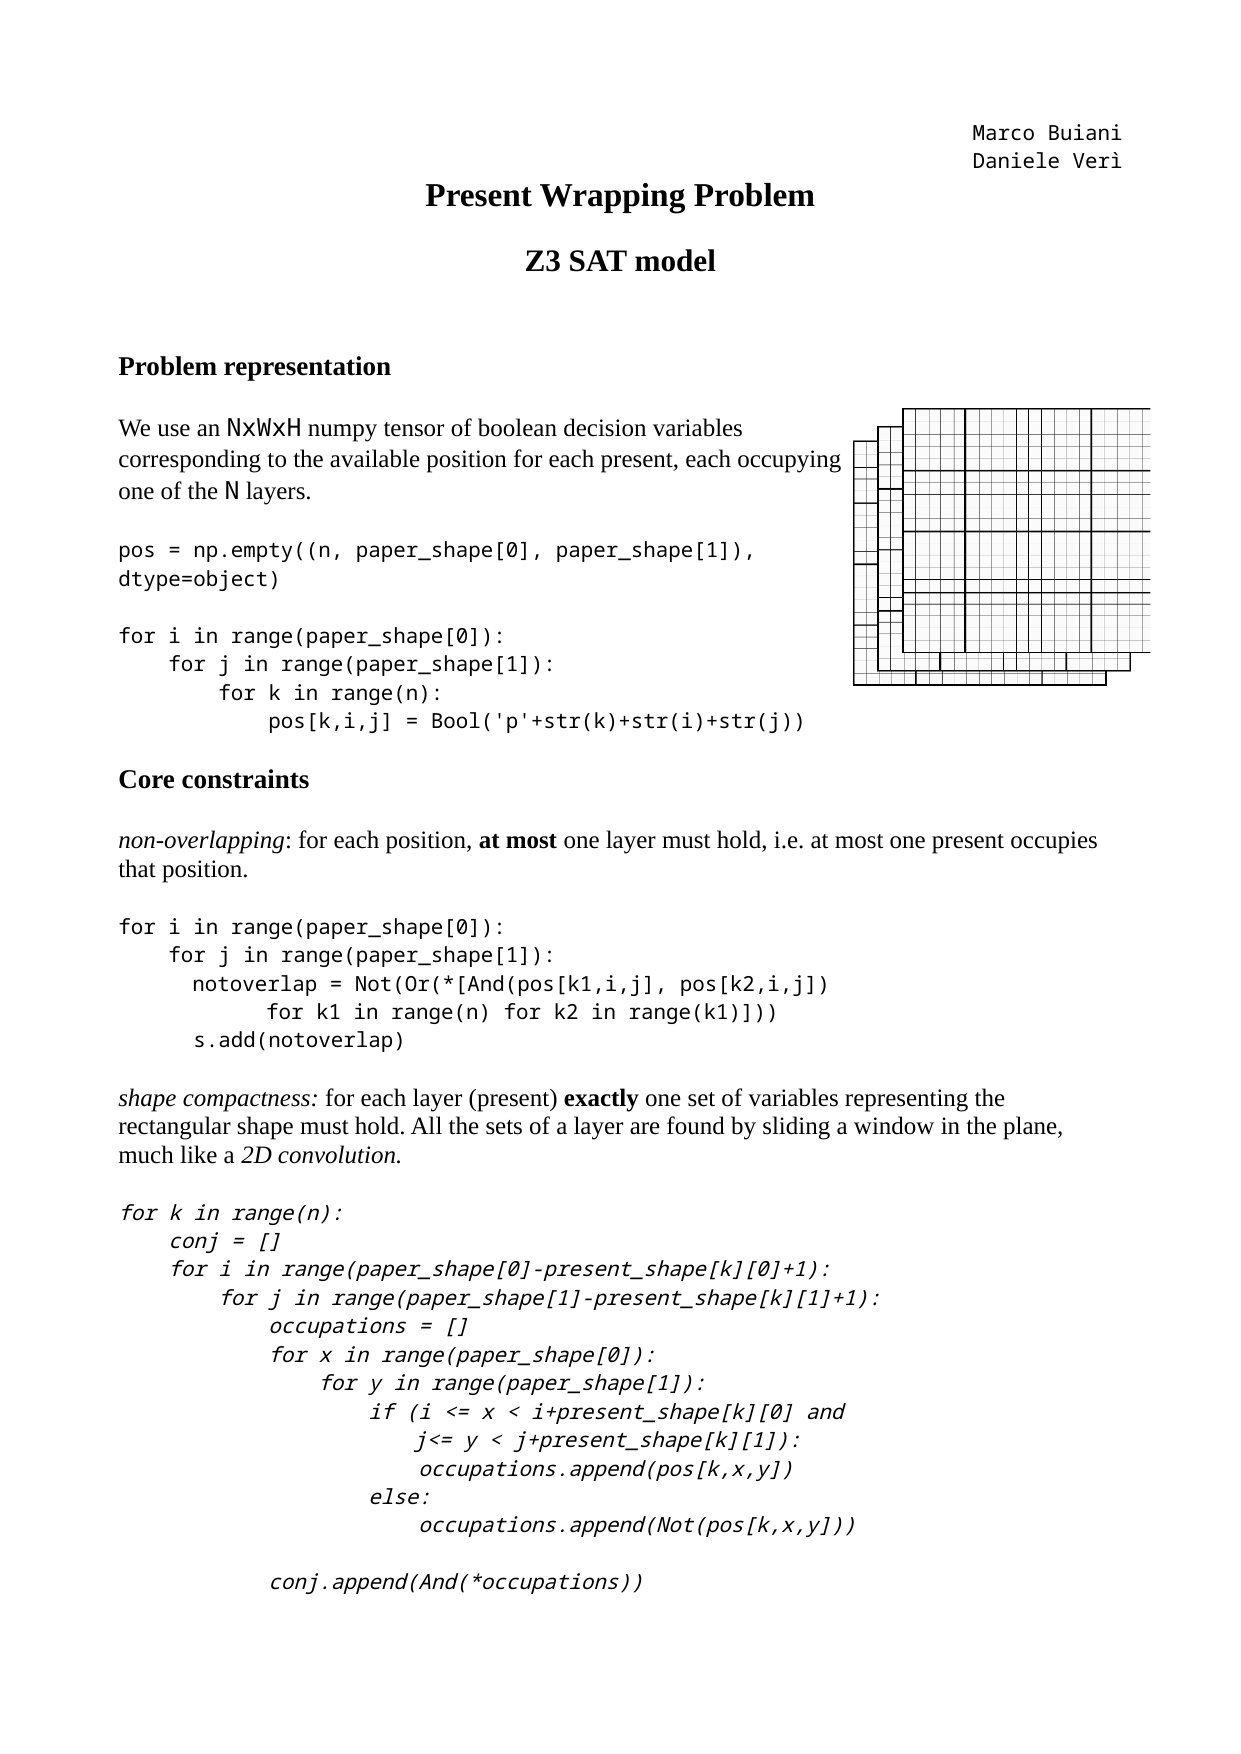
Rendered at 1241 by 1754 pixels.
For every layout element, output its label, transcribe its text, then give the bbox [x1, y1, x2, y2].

text for j in range(paper_shape[1]-present_shape[k][1]+1): [118, 1283, 1122, 1311]
text for i in range(paper_shape[0]-present_shape[k][0]+1): [118, 1254, 1122, 1283]
picture [851, 407, 1151, 687]
text pos = np.empty((n, paper_shape[0], paper_shape[1]), dtype=object) [118, 535, 851, 592]
text Marco Buiani [118, 118, 1122, 147]
text Core constraints [118, 763, 1122, 794]
text for i in range(paper_shape[0]): [118, 912, 1122, 940]
text notoverlap = Not(Or(*[And(pos[k1,i,j], pos[k2,i,j]) [118, 969, 1122, 997]
text occupations.append(Not(pos[k,x,y])) [118, 1511, 1122, 1539]
text Present Wrapping Problem [118, 175, 1122, 213]
text for k in range(n): [118, 1198, 1122, 1226]
text for k1 in range(n) for k2 in range(k1)])) [118, 997, 1122, 1026]
text shape compactness: for each layer (present) exactly one set of variables representing the rectangular shape must hold. All the sets of a layer are found by sliding a window in the plane, much like a 2D convolution. [118, 1083, 1122, 1169]
text Z3 SAT model [118, 242, 1122, 278]
text conj.append(And(*occupations)) [118, 1567, 1122, 1596]
text We use an NxWxH numpy tensor of boolean decision variables corresponding to the available position for each present, each occupying one of the N layers. [118, 410, 851, 507]
text if (i <= x < i+present_shape[k][0] and [118, 1397, 1122, 1425]
text non-overlapping: for each position, at most one layer must hold, i.e. at most one present occupies that position. [118, 826, 1122, 883]
text for x in range(paper_shape[0]): [118, 1340, 1122, 1368]
text for j in range(paper_shape[1]): [118, 940, 1122, 969]
text Problem representation [118, 350, 1122, 381]
text conj = [] [118, 1226, 1122, 1254]
text for k in range(n): [118, 678, 1122, 706]
text for j in range(paper_shape[1]): [118, 649, 851, 678]
text for i in range(paper_shape[0]): [118, 621, 851, 649]
text occupations = [] [118, 1311, 1122, 1340]
text s.add(notoverlap) [118, 1026, 1122, 1054]
text pos[k,i,j] = Bool('p'+str(k)+str(i)+str(j)) [118, 706, 1122, 734]
text Daniele Verì [118, 147, 1122, 175]
text for y in range(paper_shape[1]): [118, 1368, 1122, 1397]
text else: [118, 1482, 1122, 1511]
text j<= y < j+present_shape[k][1]): [118, 1425, 1122, 1454]
text occupations.append(pos[k,x,y]) [118, 1454, 1122, 1482]
